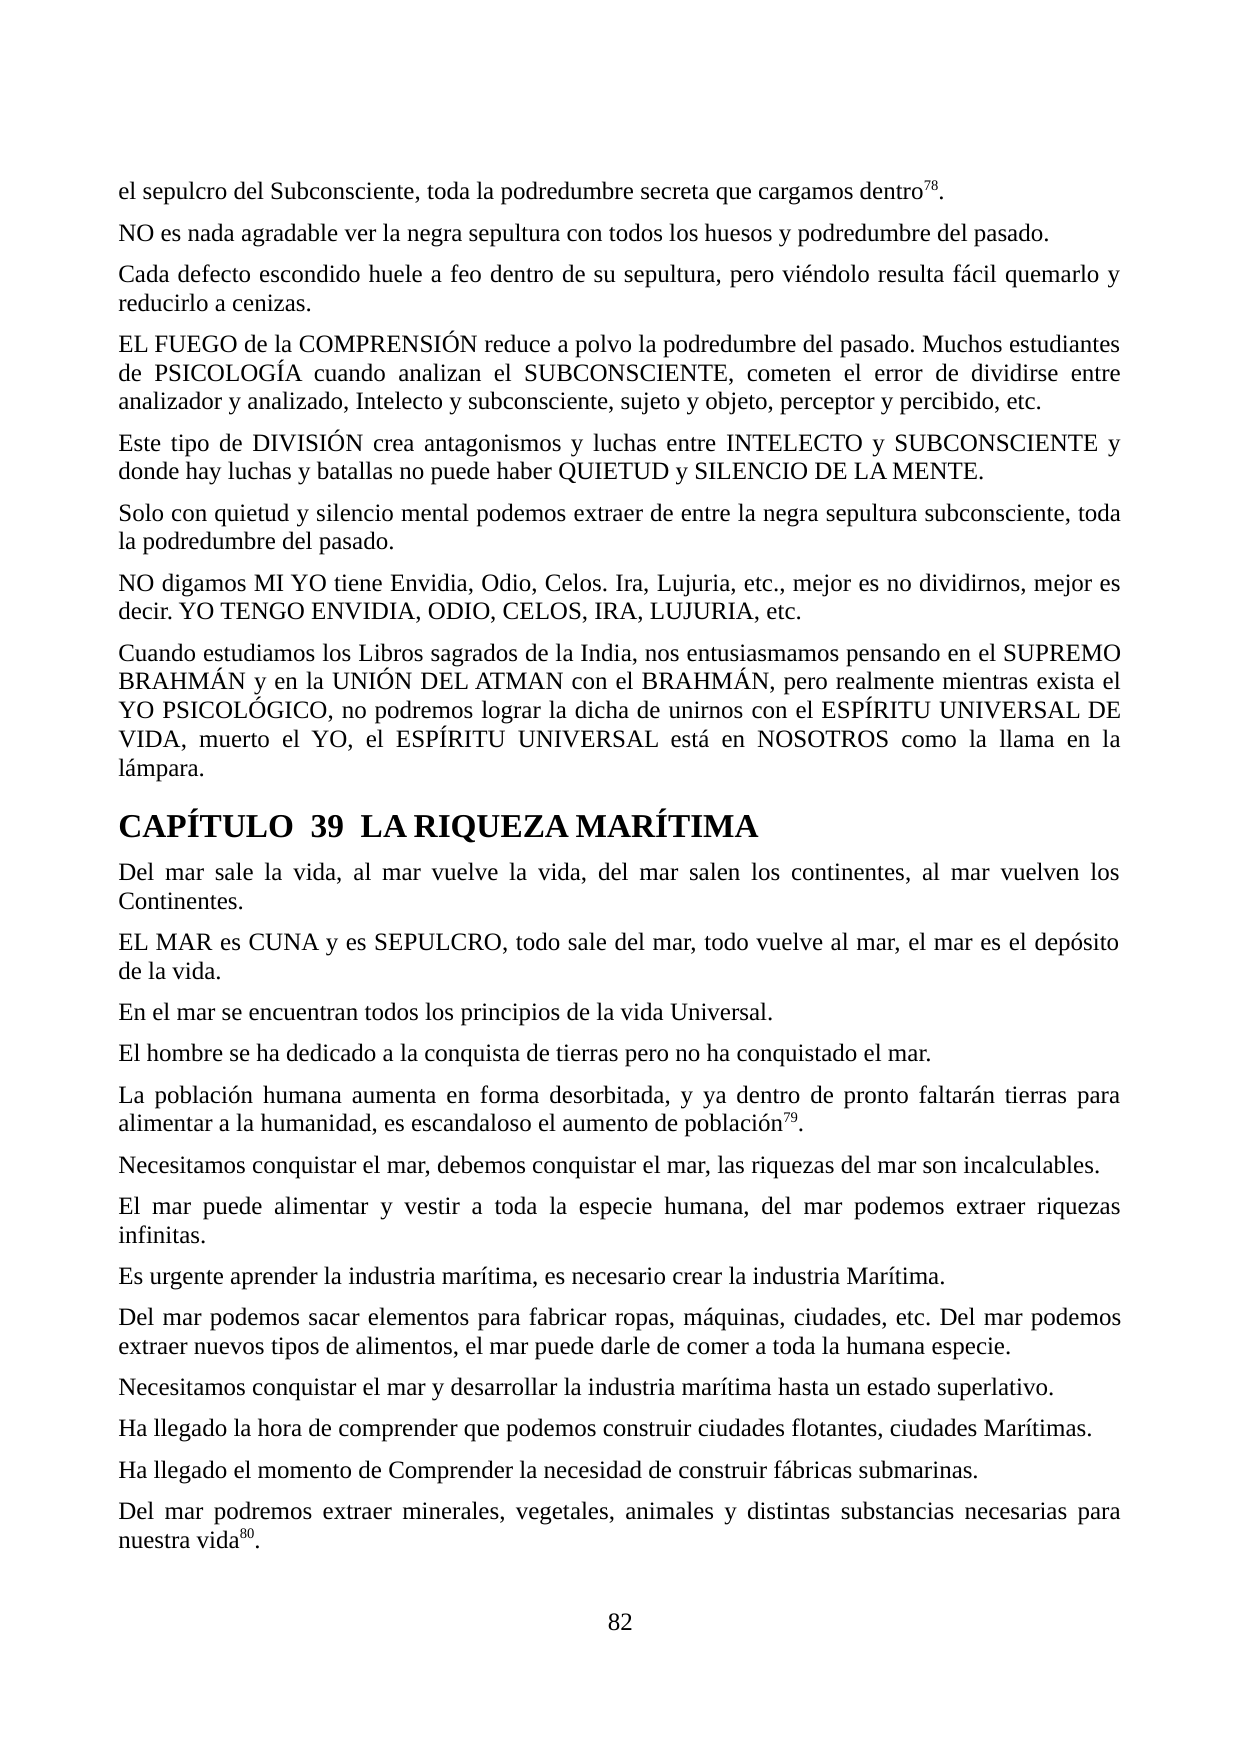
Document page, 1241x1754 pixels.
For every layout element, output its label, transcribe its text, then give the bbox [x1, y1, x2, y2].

text NO es nada agradable ver la negra sepultura con todos los huesos y podredumbre del pasado. [118, 218, 1122, 246]
text EL FUEGO de la COMPRENSIÓN reduce a polvo la podredumbre del pasado. Muchos estudiantes de PSICOLOGÍA cuando analizan el SUBCONSCIENTE, cometen el error de dividirse entre analizador y analizado, Intelecto y subconsciente, sujeto y objeto, perceptor y percibido, etc. [118, 329, 1122, 415]
text Del mar podemos sacar elementos para fabricar ropas, máquinas, ciudades, etc. Del mar podemos extraer nuevos tipos de alimentos, el mar puede darle de comer a toda la humana especie. [118, 1302, 1122, 1360]
text Cuando estudiamos los Libros sagrados de la India, nos entusiasmamos pensando en el SUPREMO BRAHMÁN y en la UNIÓN DEL ATMAN con el BRAHMÁN, pero realmente mientras exista el YO PSICOLÓGICO, no podremos lograr la dicha de unirnos con el ESPÍRITU UNIVERSAL DE VIDA, muerto el YO, el ESPÍRITU UNIVERSAL está en NOSOTROS como la llama en la lámpara. [118, 638, 1122, 781]
text Ha llegado la hora de comprender que podemos construir ciudades flotantes, ciudades Marítimas. [118, 1413, 1122, 1442]
text NO digamos MI YO tiene Envidia, Odio, Celos. Ira, Lujuria, etc., mejor es no dividirnos, mejor es decir. YO TENGO ENVIDIA, ODIO, CELOS, IRA, LUJURIA, etc. [118, 568, 1122, 625]
text el sepulcro del Subconsciente, toda la podredumbre secreta que cargamos dentro. [118, 176, 1122, 205]
text Ha llegado el momento de Comprender la necesidad de construir fábricas submarinas. [118, 1455, 1122, 1483]
text Del mar podremos extraer minerales, vegetales, animales y distintas substancias necesarias para nuestra vida. [118, 1496, 1122, 1553]
text Necesitamos conquistar el mar y desarrollar la industria marítima hasta un estado superlativo. [118, 1372, 1122, 1401]
text Cada defecto escondido huele a feo dentro de su sepultura, pero viéndolo resulta fácil quemarlo y reducirlo a cenizas. [118, 259, 1122, 316]
text Del mar sale la vida, al mar vuelve la vida, del mar salen los continentes, al mar vuelven los Continentes. [118, 857, 1122, 915]
text Es urgente aprender la industria marítima, es necesario crear la industria Marítima. [118, 1261, 1122, 1290]
text Solo con quietud y silencio mental podemos extraer de entre la negra sepultura subconsciente, toda la podredumbre del pasado. [118, 498, 1122, 555]
subtitle CAPÍTULO 39 LA RIQUEZA MARÍTIMA [118, 806, 1122, 845]
text La población humana aumenta en forma desorbitada, y ya dentro de pronto faltarán tierras para alimentar a la humanidad, es escandaloso el aumento de población. [118, 1080, 1122, 1137]
text EL MAR es CUNA y es SEPULCRO, todo sale del mar, todo vuelve al mar, el mar es el depósito de la vida. [118, 927, 1122, 985]
text Necesitamos conquistar el mar, debemos conquistar el mar, las riquezas del mar son incalculables. [118, 1150, 1122, 1178]
text El mar puede alimentar y vestir a toda la especie humana, del mar podemos extraer riquezas infinitas. [118, 1191, 1122, 1248]
text Este tipo de DIVISIÓN crea antagonismos y luchas entre INTELECTO y SUBCONSCIENTE y donde hay luchas y batallas no puede haber QUIETUD y SILENCIO DE LA MENTE. [118, 428, 1122, 485]
text El hombre se ha dedicado a la conquista de tierras pero no ha conquistado el mar. [118, 1038, 1122, 1067]
text En el mar se encuentran todos los principios de la vida Universal. [118, 997, 1122, 1026]
